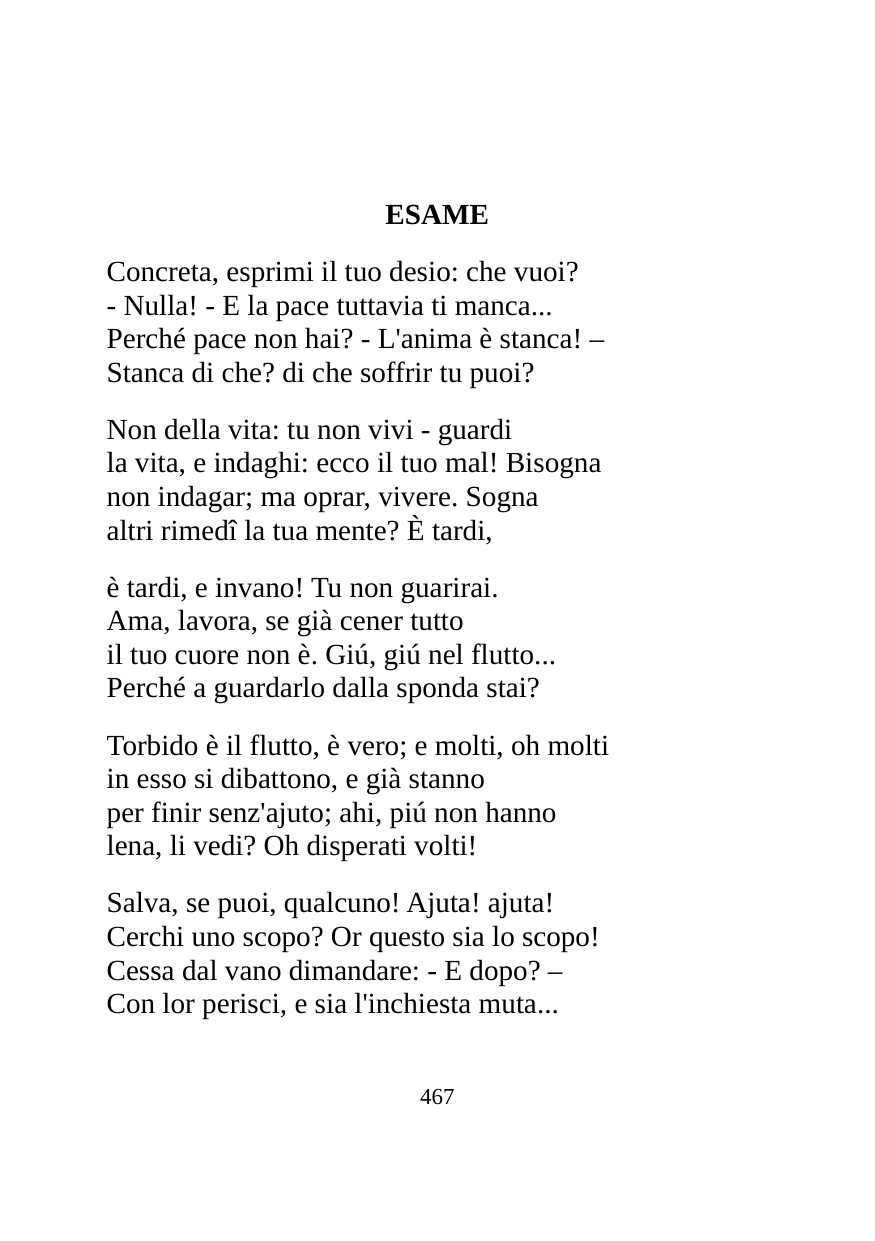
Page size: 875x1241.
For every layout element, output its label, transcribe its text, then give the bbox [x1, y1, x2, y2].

text Con lor perisci, e sia l'inchiesta muta... [106, 986, 768, 1020]
text Concreta, esprimi il tuo desio: che vuoi? [106, 254, 768, 288]
text in esso si dibattono, e già stanno [106, 761, 768, 795]
text per finir senz'ajuto; ahi, piú non hanno [106, 795, 768, 828]
text Torbido è il flutto, è vero; e molti, oh molti [106, 728, 768, 761]
text Non della vita: tu non vivi - guardi [106, 412, 768, 446]
text è tardi, e invano! Tu non guarirai. [106, 570, 768, 603]
text non indagar; ma oprar, vivere. Sogna [106, 479, 768, 513]
text la vita, e indaghi: ecco il tuo mal! Bisogna [106, 446, 768, 479]
text Ama, lavora, se già cener tutto [106, 603, 768, 637]
text Cessa dal vano dimandare: - E dopo? – [106, 953, 768, 986]
text Salva, se puoi, qualcuno! Ajuta! ajuta! [106, 886, 768, 919]
text il tuo cuore non è. Giú, giú nel flutto... [106, 637, 768, 671]
text - Nulla! - E la pace tuttavia ti manca... [106, 288, 768, 321]
text altri rimedî la tua mente? È tardi, [106, 513, 768, 546]
text lena, li vedi? Oh disperati volti! [106, 828, 768, 862]
text Stanca di che? di che soffrir tu puoi? [106, 355, 768, 388]
text Cerchi uno scopo? Or questo sia lo scopo! [106, 919, 768, 953]
text Perché pace non hai? - L'anima è stanca! – [106, 321, 768, 355]
subtitle ESAME [106, 197, 768, 231]
text Perché a guardarlo dalla sponda stai? [106, 671, 768, 704]
